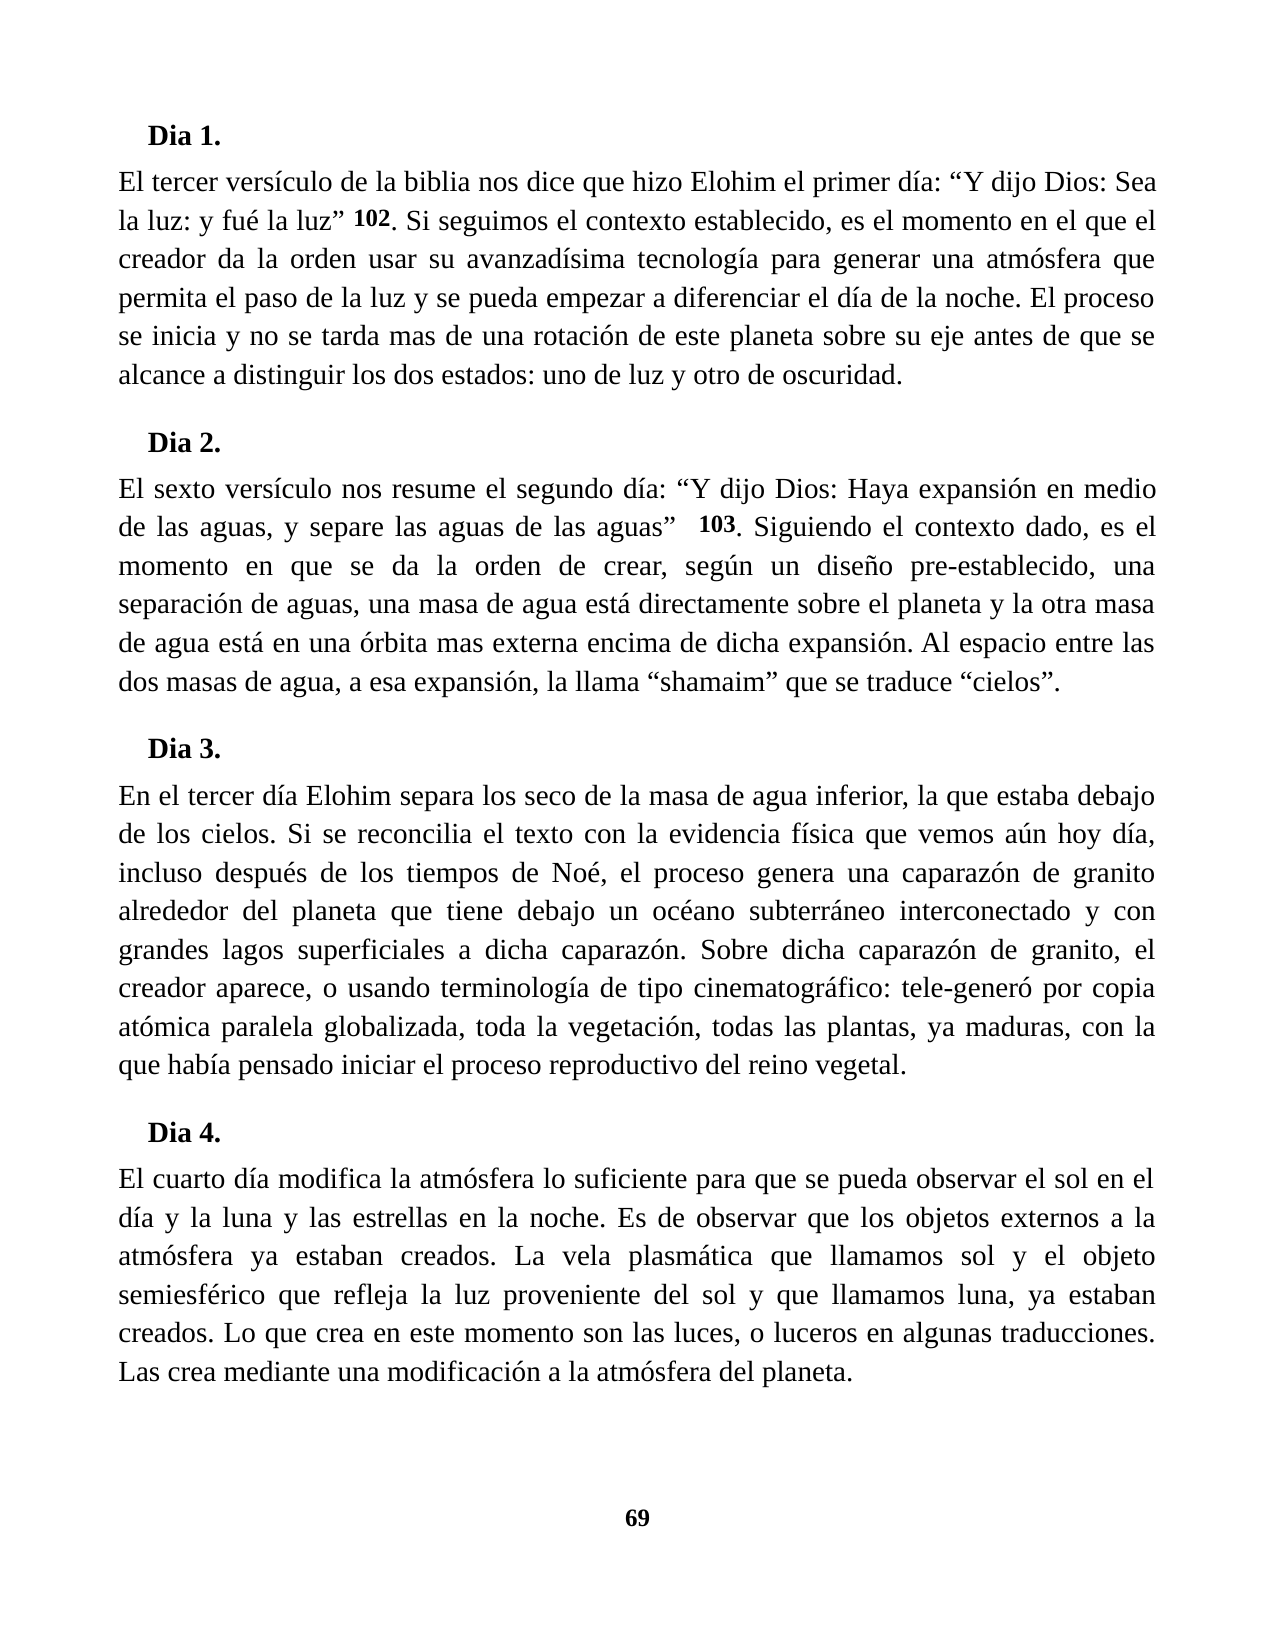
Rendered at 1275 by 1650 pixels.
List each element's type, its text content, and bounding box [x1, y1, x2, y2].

subtitle Dia 4. [148, 1115, 1157, 1149]
subtitle Dia 1. [148, 118, 1157, 152]
text El cuarto día modifica la atmósfera lo suficiente para que se pueda observar el sol en el día y la luna y las estrellas en la noche. Es de observar que los objetos externos a la atmósfera ya estaban creados. La vela plasmática que llamamos sol y el objeto semiesférico que refleja la luz proveniente del sol y que llamamos luna, ya estaban creados. Lo que crea en este momento son las luces, o luceros en algunas traducciones. Las crea mediante una modificación a la atmósfera del planeta. [118, 1161, 1157, 1388]
text En el tercer día Elohim separa los seco de la masa de agua inferior, la que estaba debajo de los cielos. Si se reconcilia el texto con la evidencia física que vemos aún hoy día, incluso después de los tiempos de Noé, el proceso genera una caparazón de granito alrededor del planeta que tiene debajo un océano subterráneo interconectado y con grandes lagos superficiales a dicha caparazón. Sobre dicha caparazón de granito, el creador aparece, o usando terminología de tipo cinematográfico: tele-generó por copia atómica paralela globalizada, toda la vegetación, todas las plantas, ya maduras, con la que había pensado iniciar el proceso reproductivo del reino vegetal. [118, 778, 1157, 1081]
text El tercer versículo de la biblia nos dice que hizo Elohim el primer día: “Y dijo Dios: Sea la luz: y fué la luz” . Si seguimos el contexto establecido, es el momento en el que el creador da la orden usar su avanzadísima tecnología para generar una atmósfera que permita el paso de la luz y se pueda empezar a diferenciar el día de la noche. El proceso se inicia y no se tarda mas de una rotación de este planeta sobre su eje antes de que se alcance a distinguir los dos estados: uno de luz y otro de oscuridad. [118, 164, 1157, 391]
subtitle Dia 2. [148, 425, 1157, 458]
text El sexto versículo nos resume el segundo día: “Y dijo Dios: Haya expansión en medio de las aguas, y separe las aguas de las aguas” . Siguiendo el contexto dado, es el momento en que se da la orden de crear, según un diseño pre-establecido, una separación de aguas, una masa de agua está directamente sobre el planeta y la otra masa de agua está en una órbita mas externa encima de dicha expansión. Al espacio entre las dos masas de agua, a esa expansión, la llama “shamaim” que se traduce “cielos”. [118, 471, 1157, 697]
subtitle Dia 3. [148, 731, 1157, 765]
